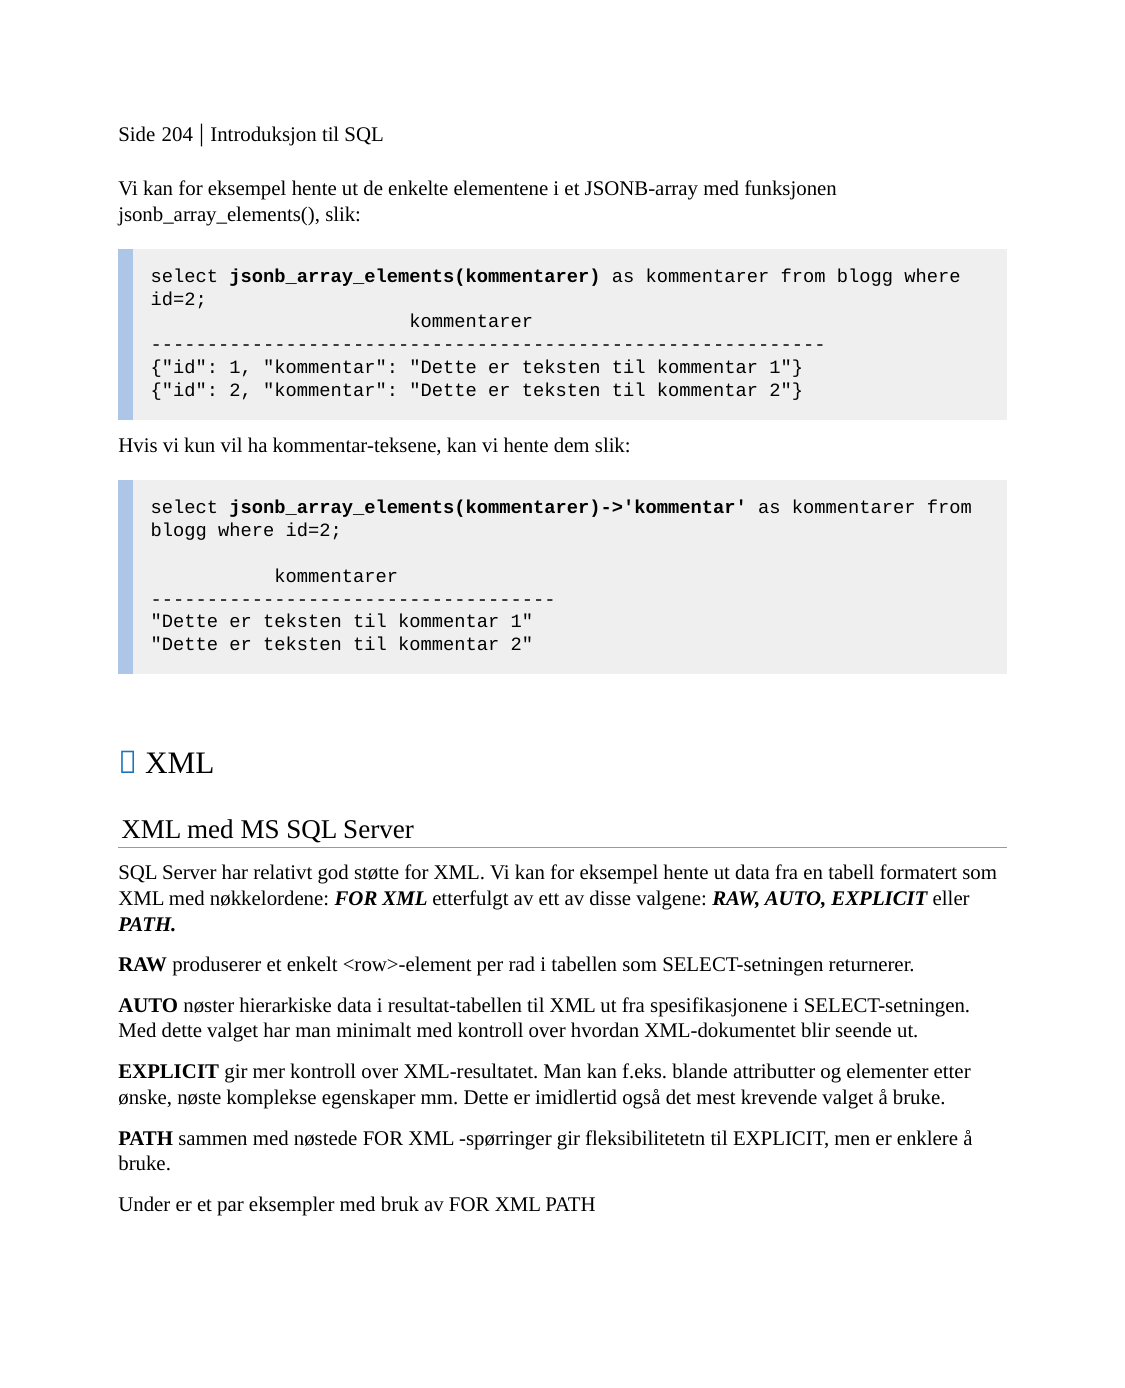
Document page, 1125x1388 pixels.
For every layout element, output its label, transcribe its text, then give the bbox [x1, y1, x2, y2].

text SQL Server har relativt god støtte for XML. Vi kan for eksempel hente ut data fra en tabell formatert som XML med nøkkelordene: FOR XML etterfulgt av ett av disse valgene: RAW, AUTO, EXPLICIT eller PATH. [118, 859, 1007, 936]
text AUTO nøster hierarkiske data i resultat-tabellen til XML ut fra spesifikasjonene i SELECT-setningen. Med dette valget har man minimalt med kontroll over hvordan XML-dokumentet blir seende ut. [118, 992, 1007, 1042]
subtitle XML med MS SQL Server [118, 810, 1007, 847]
text Hvis vi kun vil ha kommentar-teksene, kan vi hente dem slik: [118, 433, 1007, 457]
text kommentarer ------------------------------------ "Dette er teksten til kommentar 1" "Dette er teksten til kommentar 2" [133, 549, 1007, 674]
text select jsonb_array_elements(kommentarer)->'kommentar' as kommentarer from blogg where id=2; [133, 480, 1007, 549]
text RAW produserer et enkelt <row>-element per rad i tabellen som SELECT-setningen returnerer. [118, 952, 1007, 976]
text Vi kan for eksempel hente ut de enkelte elementene i et JSONB-array med funksjonen jsonb_array_elements(), slik: [118, 176, 1007, 226]
text PATH sammen med nøstede FOR XML -spørringer gir fleksibilitetetn til EXPLICIT, men er enklere å bruke. [118, 1125, 1007, 1175]
subtitle  XML [118, 740, 1007, 783]
text EXPLICIT gir mer kontroll over XML-resultatet. Man kan f.eks. blande attributter og elementer etter ønske, nøste komplekse egenskaper mm. Dette er imidlertid også det mest krevende valget å bruke. [118, 1059, 1007, 1109]
text select jsonb_array_elements(kommentarer) as kommentarer from blogg where id=2; kommentarer ------------------------------------------------------------ {"id": 1, "kommentar": "Dette er teksten til kommentar 1"} {"id": 2, "kommentar": "Dette er teksten til kommentar 2"} [133, 249, 1007, 420]
text Under er et par eksempler med bruk av FOR XML PATH [118, 1192, 1007, 1216]
